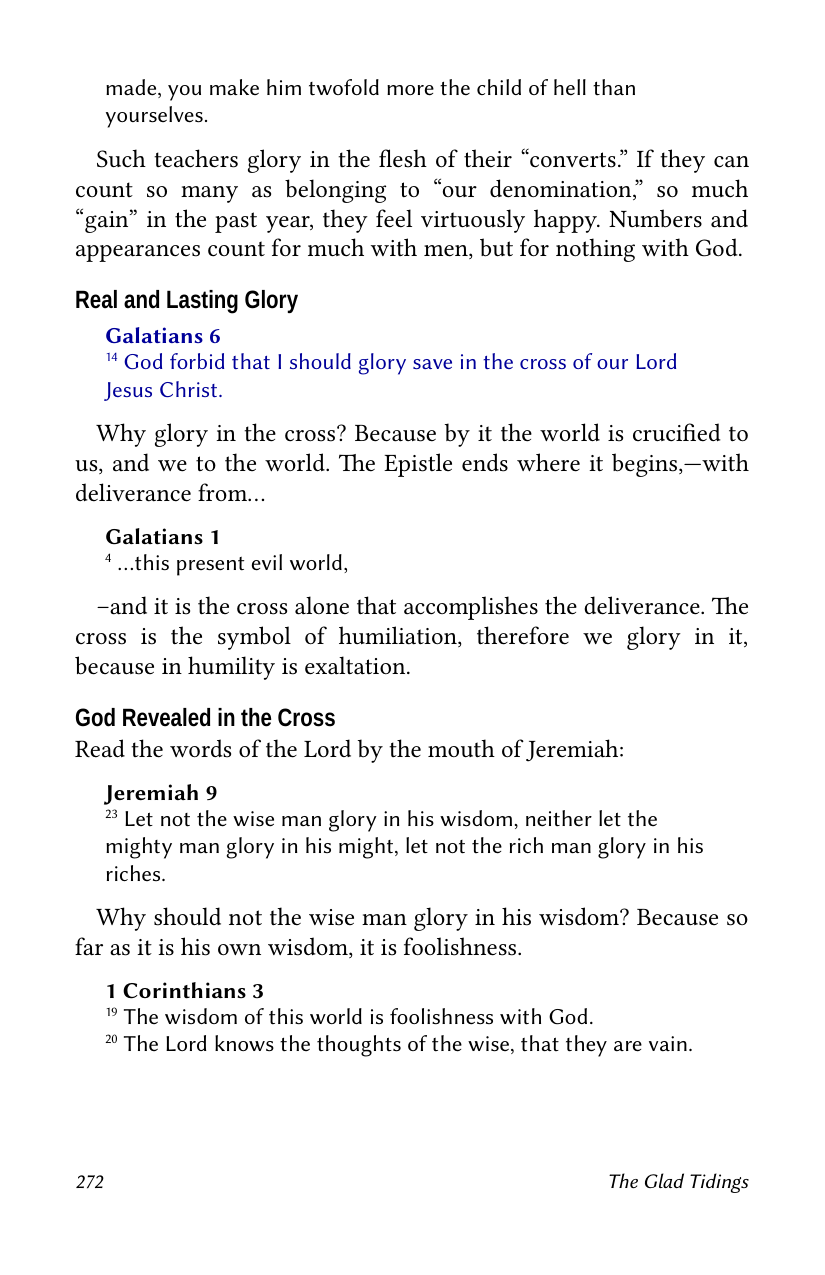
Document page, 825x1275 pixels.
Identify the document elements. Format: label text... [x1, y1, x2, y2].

text Galatians 1 [105, 524, 750, 550]
subtitle Real and Lasting Glory [75, 285, 750, 314]
text Galatians 6 [105, 323, 750, 349]
text –and it is the cross alone that accomplishes the deliverance. The cross is the symbol of humiliation, therefore we glory in it, because in humility is exaltation. [75, 592, 750, 681]
subtitle God Revealed in the Cross [75, 703, 750, 732]
text 14 God forbid that I should glory save in the cross of our Lord Jesus Christ. [105, 349, 720, 403]
text 19 The wisdom of this world is foolishness with God. [105, 1004, 720, 1030]
text Why should not the wise man glory in his wisdom? Because so far as it is his own wisdom, it is foolishness. [75, 903, 750, 961]
text Jeremiah 9 [105, 779, 750, 806]
text Such teachers glory in the flesh of their “converts.” If they can count so many as belonging to “our denomination,” so much “gain” in the past year, they feel virtuously happy. Numbers and appearances count for much with men, but for nothing with God. [75, 145, 750, 263]
text 1 Corinthians 3 [105, 978, 750, 1004]
text 23 Let not the wise man glory in his wisdom, neither let the mighty man glory in his might, let not the rich man glory in his riches. [105, 806, 720, 887]
text made, you make him twofold more the child of hell than yourselves. [105, 75, 720, 128]
text Why glory in the cross? Because by it the world is crucified to us, and we to the world. The Epistle ends where it begins,—with deliverance from… [75, 419, 750, 507]
text 4 ...this present evil world, [105, 550, 720, 576]
text Read the words of the Lord by the mouth of Jeremiah: [75, 734, 750, 763]
text 20 The Lord knows the thoughts of the wise, that they are vain. [105, 1031, 720, 1057]
